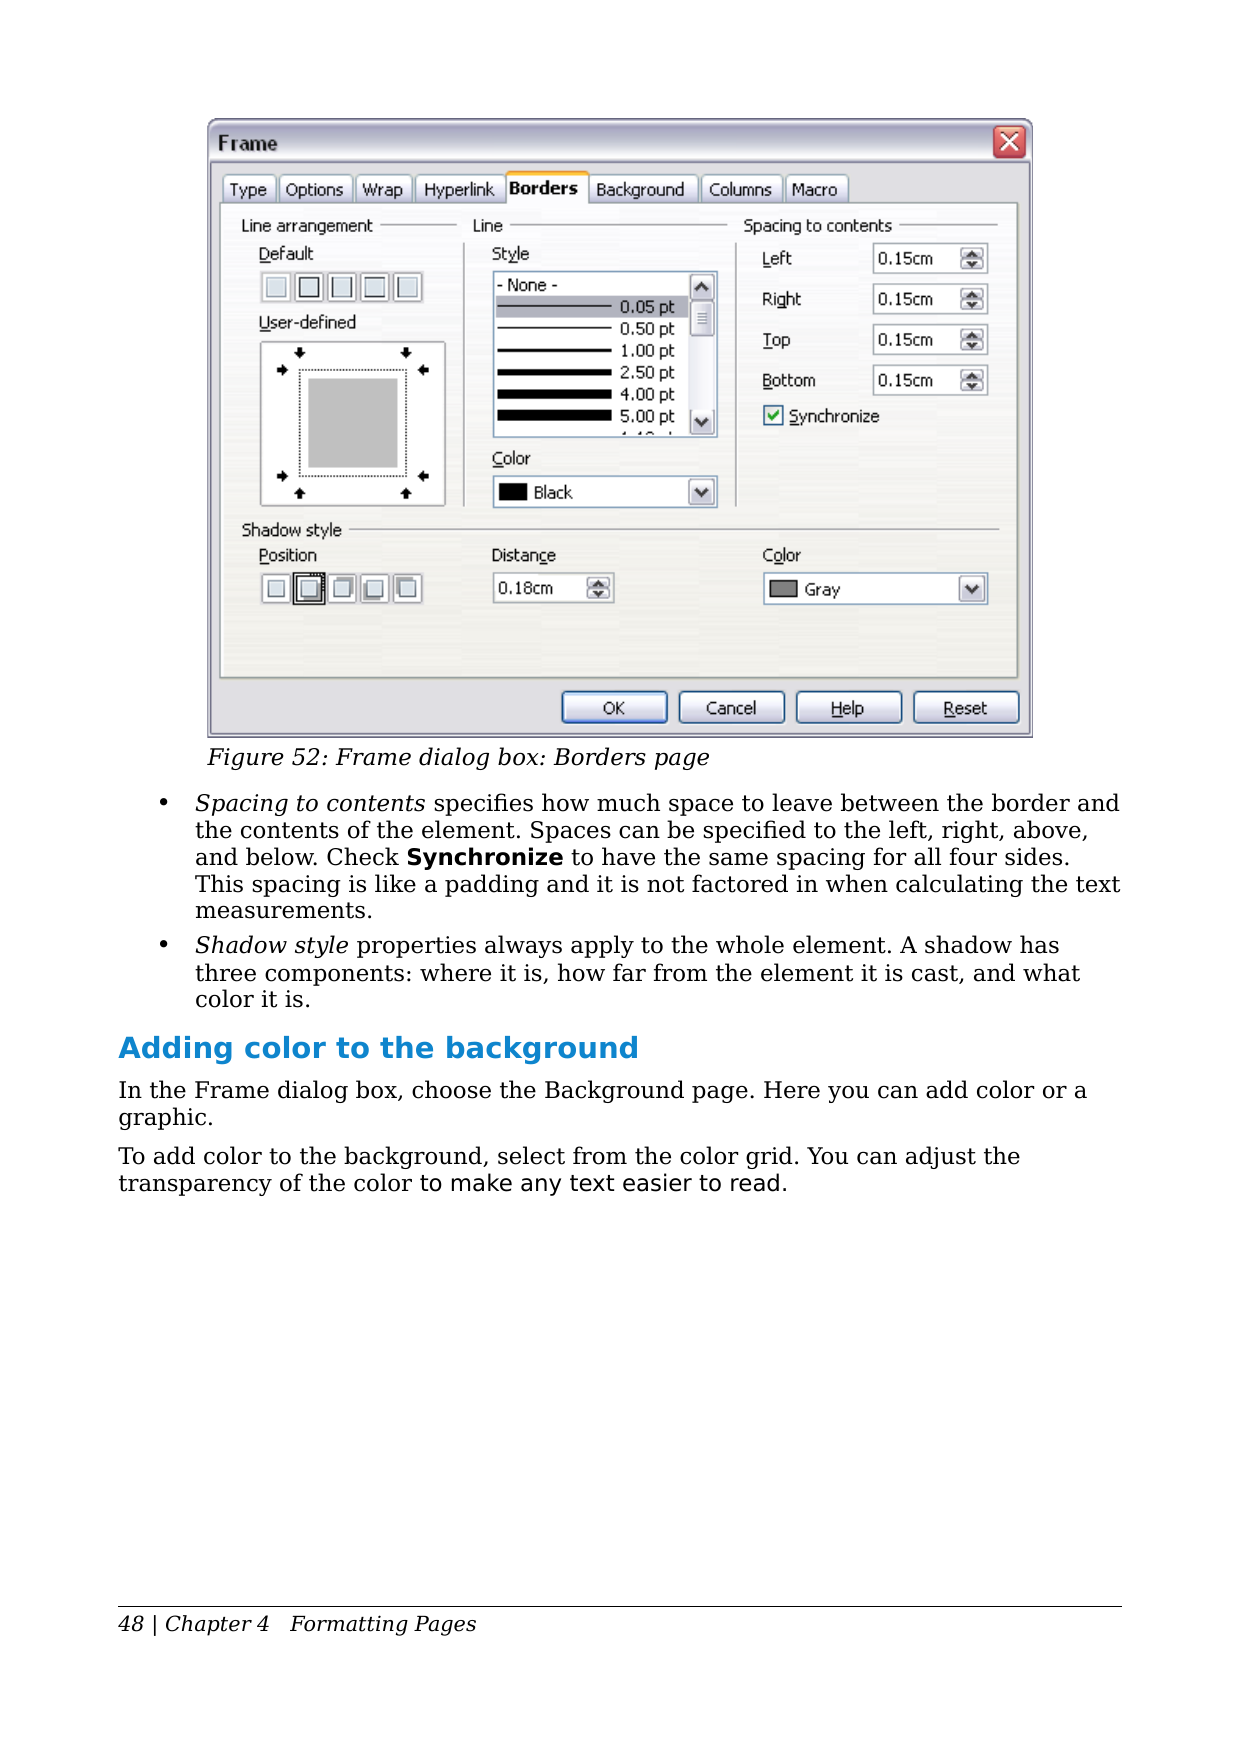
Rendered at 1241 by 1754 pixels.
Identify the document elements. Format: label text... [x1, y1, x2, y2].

list Shadow style properties always apply to the whole element. A shadow has three components: where it is, how far from the element it is cast, and what color it is. [156, 931, 1122, 1013]
text Figure : Frame dialog box: Borders page [207, 744, 1033, 771]
subtitle Adding color to the background [118, 1031, 1122, 1065]
text In the Frame dialog box, choose the Background page. Here you can add color or a graphic. [118, 1077, 1122, 1131]
list Spacing to contents specifies how much space to leave between the border and the contents of the element. Spaces can be specified to the left, right, above, and below. Check Synchronize to have the same spacing for all four sides. This spacing is like a padding and it is not factored in when calculating the text measurements. [156, 788, 1122, 924]
picture [207, 118, 1033, 738]
text To add color to the background, select from the color grid. You can adjust the transparency of the color to make any text easier to read. [118, 1143, 1122, 1197]
